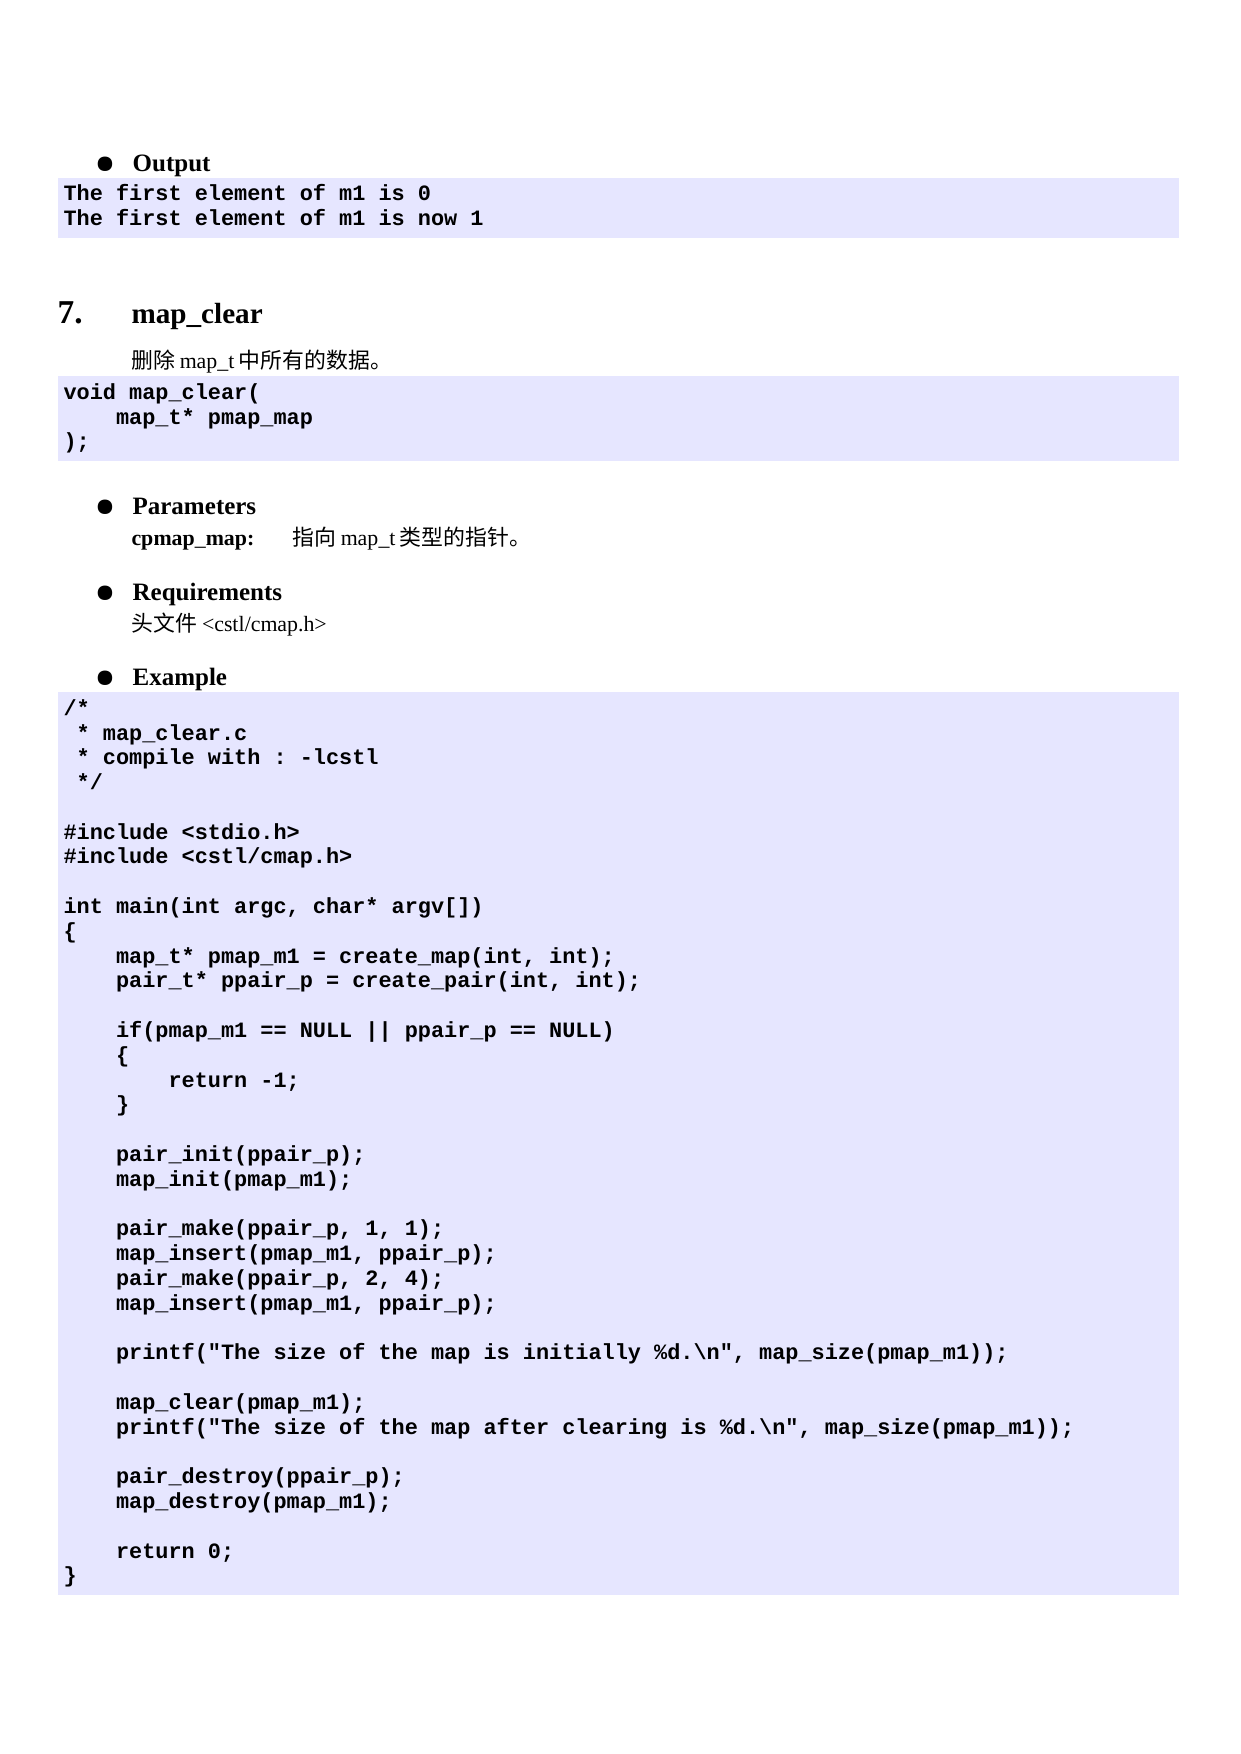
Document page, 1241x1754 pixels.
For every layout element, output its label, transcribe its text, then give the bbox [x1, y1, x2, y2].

table_header void map_clear( map_t* pmap_map ); [58, 376, 1179, 461]
table_header The first element of m1 is 0 The first element of m1 is now 1 [58, 178, 1179, 238]
list Output [95, 148, 1179, 177]
table_header /* * map_clear.c * compile with : -lcstl */ #include <stdio.h> #include <cstl/cmap.h> int main(int argc, char* argv[]) { map_t* pmap_m1 = create_map(int, int); pair_t* ppair_p = create_pair(int, int); if(pmap_m1 == NULL || ppair_p == NULL) { return -1; } pair_init(ppair_p); map_init(pmap_m1); pair_make(ppair_p, 1, 1); map_insert(pmap_m1, ppair_p); pair_make(ppair_p, 2, 4); map_insert(pmap_m1, ppair_p); printf("The size of the map is initially %d.\n", map_size(pmap_m1)); map_clear(pmap_m1); printf("The size of the map after clearing is %d.\n", map_size(pmap_m1)); pair_destroy(ppair_p); map_destroy(pmap_m1); return 0; } [58, 692, 1179, 1595]
list Requirements [95, 577, 1179, 606]
subtitle map_clear [57, 293, 1179, 331]
text cpmap_map: 指向map_t类型的指针。 [57, 520, 1179, 552]
text 删除map_t中所有的数据。 [57, 343, 1179, 375]
text 头文件 <cstl/cmap.h> [57, 606, 1179, 637]
list Parameters [95, 491, 1179, 520]
list Example [95, 662, 1179, 691]
